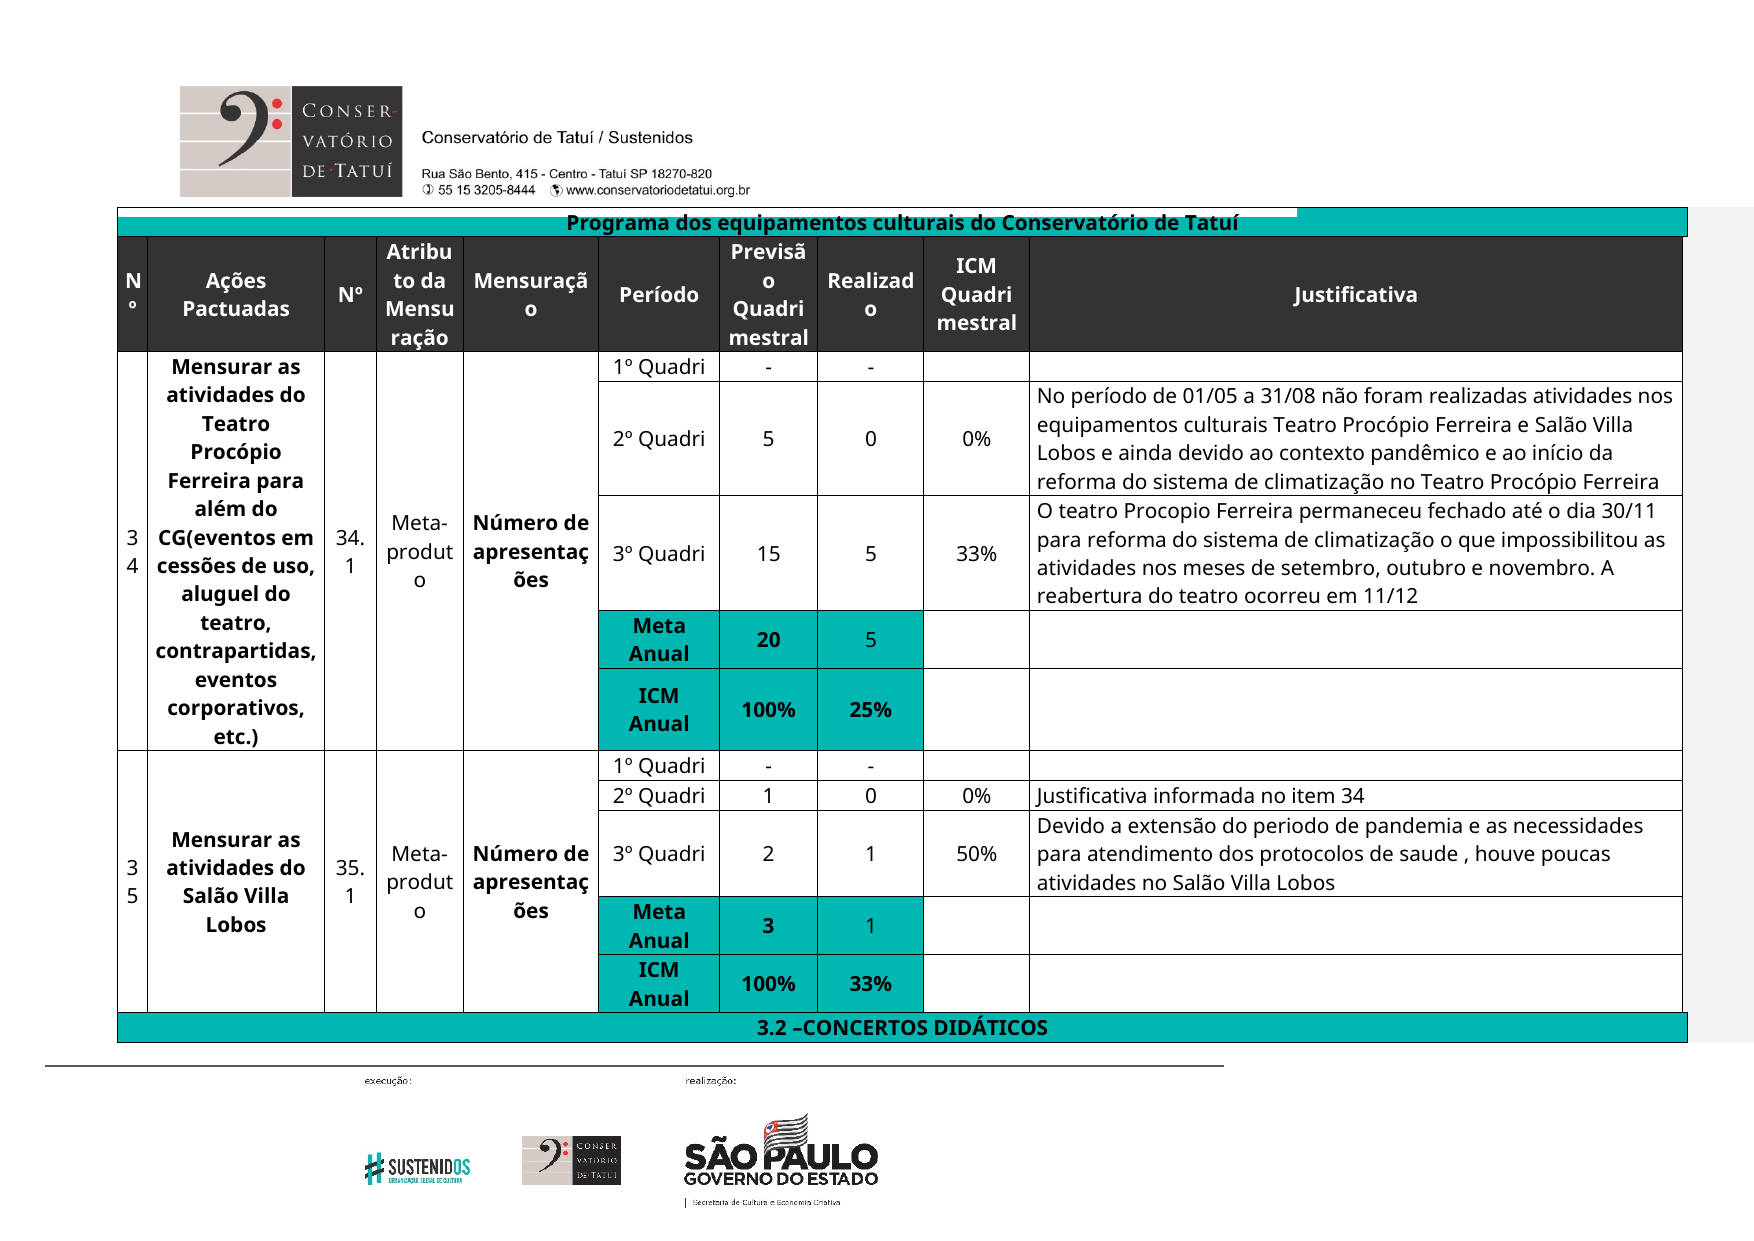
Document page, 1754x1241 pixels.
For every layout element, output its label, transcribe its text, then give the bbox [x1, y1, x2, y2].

table_cell [1683, 810, 1754, 896]
table_cell [1030, 955, 1682, 1012]
table_cell [1030, 751, 1682, 780]
table_cell Nº [118, 237, 147, 351]
table_cell 50% [924, 811, 1029, 896]
table_cell Meta Anual [599, 897, 719, 954]
table_cell Realizado [818, 237, 923, 351]
table_cell 0 [818, 781, 923, 810]
table_cell [924, 352, 1029, 381]
table_cell [1683, 495, 1754, 610]
table_cell 0% [924, 382, 1029, 495]
table_cell 3º Quadri [599, 811, 719, 896]
table_cell [1683, 668, 1754, 750]
table_cell 34 [118, 352, 147, 750]
table_cell Número de apresentações [464, 352, 598, 750]
table_cell Período [599, 237, 719, 351]
table_cell Justificativa informada no item 34 [1030, 781, 1682, 810]
table_cell 35 [118, 751, 147, 1012]
table_cell Justificativa [1030, 237, 1682, 351]
table_cell 20 [720, 611, 817, 668]
table_cell Mensurar as atividades do Teatro Procópio Ferreira para além do CG(eventos em cessões de uso, aluguel do teatro, contrapartidas, eventos corporativos, etc.) [148, 352, 324, 750]
table_cell 1 [818, 811, 923, 896]
table_cell 3 [720, 897, 817, 954]
table_cell [1030, 611, 1682, 668]
table_cell [1030, 897, 1682, 954]
table_cell [924, 669, 1029, 750]
table_cell Meta-produto [377, 352, 463, 750]
table_cell No período de 01/05 a 31/08 não foram realizadas atividades nos equipamentos culturais Teatro Procópio Ferreira e Salão Villa Lobos e ainda devido ao contexto pandêmico e ao início da reforma do sistema de climatização no Teatro Procópio Ferreira [1030, 382, 1682, 495]
table_cell Mensuração [464, 237, 598, 351]
table_cell Programa dos equipamentos culturais do Conservatório de Tatuí [118, 208, 1687, 236]
table_cell Número de apresentações [464, 751, 598, 1012]
table_cell Atributo da Mensuração [377, 237, 463, 351]
table_cell - [818, 751, 923, 780]
table_cell 5 [818, 611, 923, 668]
table_cell Devido a extensão do periodo de pandemia e as necessidades para atendimento dos protocolos de saude , houve poucas atividades no Salão Villa Lobos [1030, 811, 1682, 896]
table_cell 0% [924, 781, 1029, 810]
table_cell 25% [818, 669, 923, 750]
table_cell - [720, 751, 817, 780]
table_cell [1683, 896, 1754, 954]
table_cell [1683, 780, 1754, 810]
table_cell Previsão Quadrimestral [720, 237, 817, 351]
table_cell [1683, 610, 1754, 668]
table_cell [1030, 669, 1682, 750]
table_cell Nº [325, 237, 376, 351]
table_cell 3.2 –CONCERTOS DIDÁTICOS [118, 1013, 1687, 1042]
table_cell 35.1 [325, 751, 376, 1012]
table_cell [1683, 351, 1754, 381]
table_cell [924, 955, 1029, 1012]
table_cell 5 [818, 496, 923, 610]
table_cell ICM Anual [599, 955, 719, 1012]
table_cell 1º Quadri [599, 352, 719, 381]
table_cell ICM Anual [599, 669, 719, 750]
table_cell [924, 897, 1029, 954]
table_cell ICM Quadrimestral [924, 237, 1029, 351]
table_cell 0 [818, 382, 923, 495]
table_cell 5 [720, 382, 817, 495]
table_cell 2 [720, 811, 817, 896]
table_cell O teatro Procopio Ferreira permaneceu fechado até o dia 30/11 para reforma do sistema de climatização o que impossibilitou as atividades nos meses de setembro, outubro e novembro. A reabertura do teatro ocorreu em 11/12 [1030, 496, 1682, 610]
table_cell [924, 611, 1029, 668]
table_cell [1683, 750, 1754, 780]
table_cell Meta Anual [599, 611, 719, 668]
table_cell [1683, 954, 1754, 1012]
table_cell 1 [720, 781, 817, 810]
table_cell [1683, 236, 1754, 351]
table_cell 2º Quadri [599, 781, 719, 810]
table_cell [1688, 207, 1754, 236]
table_cell - [720, 352, 817, 381]
table_cell Ações Pactuadas [148, 237, 324, 351]
table_cell 34.1 [325, 352, 376, 750]
table_cell Mensurar as atividades do Salão Villa Lobos [148, 751, 324, 1012]
table_cell 100% [720, 669, 817, 750]
table_cell [1683, 381, 1754, 495]
table_cell 2º Quadri [599, 382, 719, 495]
table_cell 1º Quadri [599, 751, 719, 780]
table_cell Meta-produto [377, 751, 463, 1012]
table_cell [1030, 352, 1682, 381]
table_cell [924, 751, 1029, 780]
table_cell 1 [818, 897, 923, 954]
table_cell [1688, 1012, 1754, 1042]
table_cell 100% [720, 955, 817, 1012]
table_cell 33% [818, 955, 923, 1012]
table_cell 33% [924, 496, 1029, 610]
table_cell 15 [720, 496, 817, 610]
table_cell - [818, 352, 923, 381]
table_cell 3º Quadri [599, 496, 719, 610]
